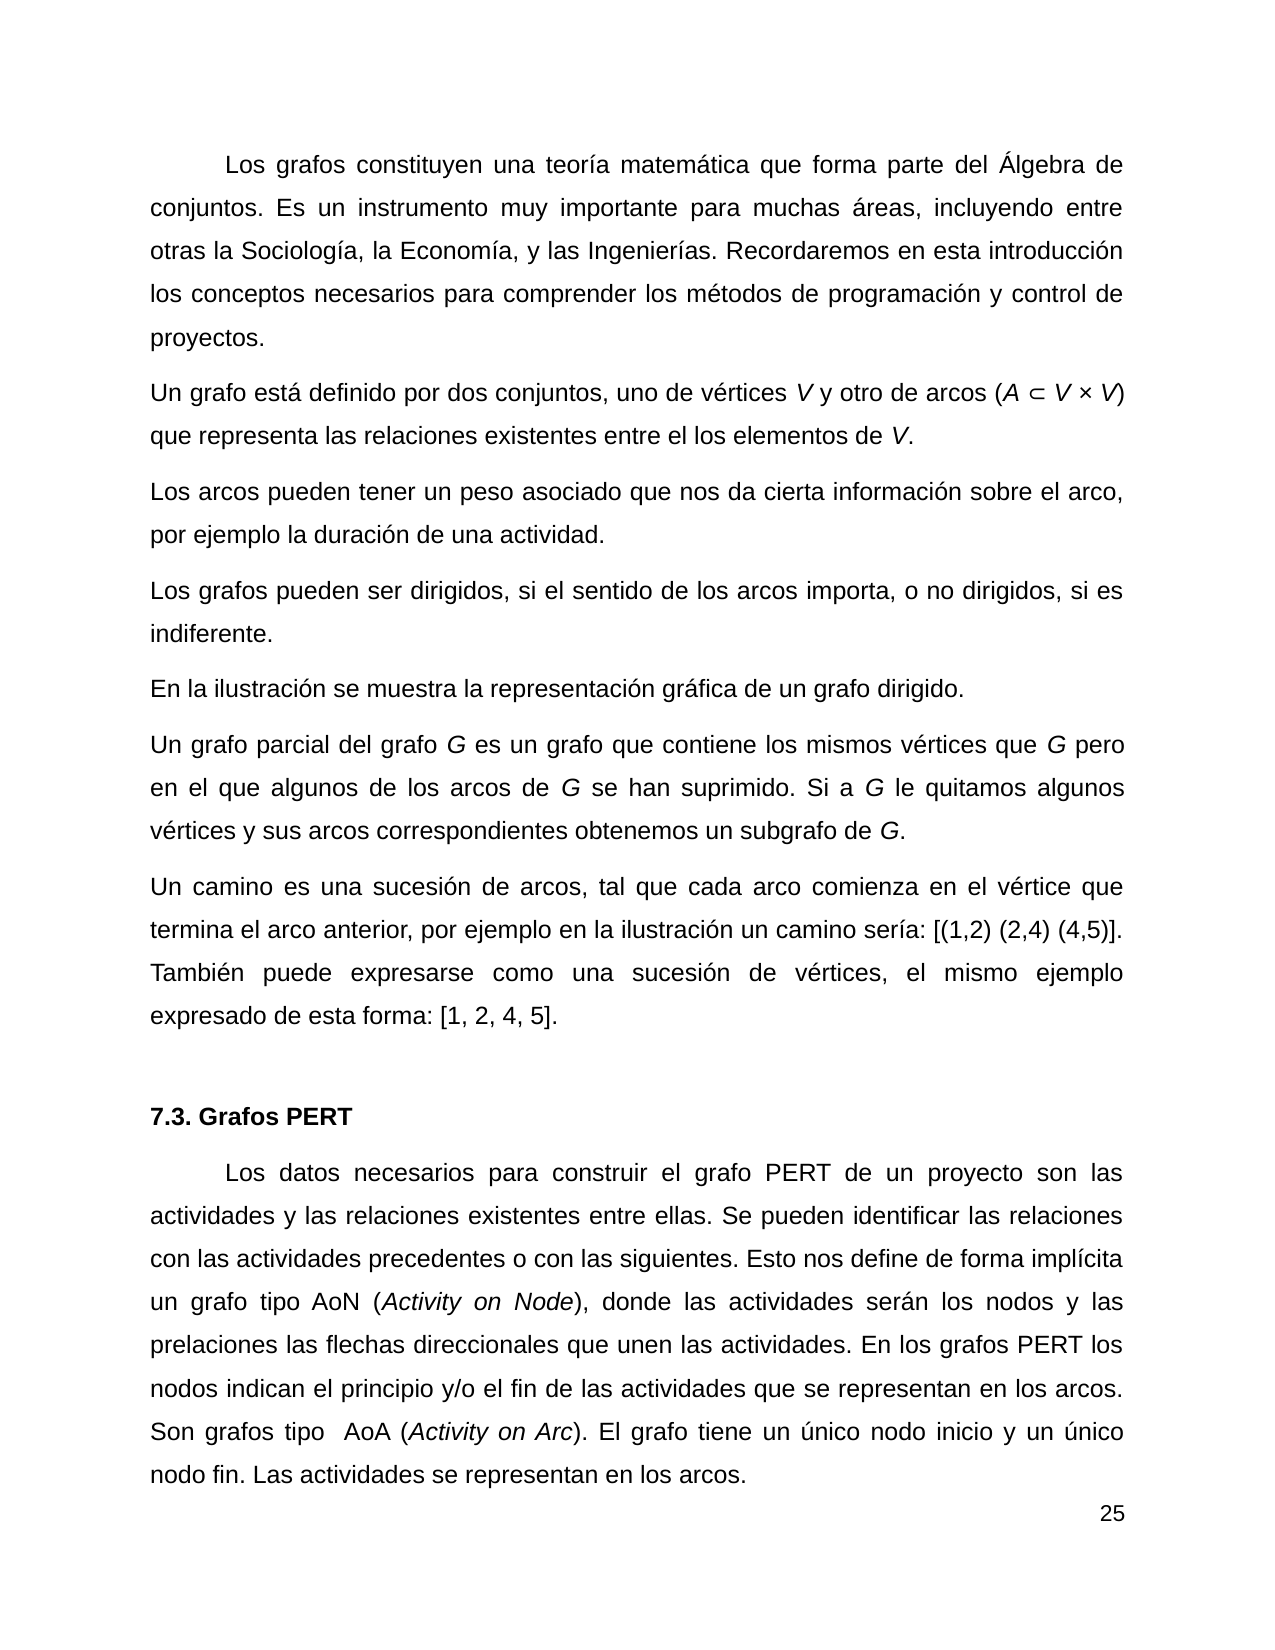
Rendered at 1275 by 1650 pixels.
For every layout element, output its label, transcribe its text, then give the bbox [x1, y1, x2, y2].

text Los grafos pueden ser dirigidos, si el sentido de los arcos importa, o no dirigidos, si es indiferente. [150, 576, 1125, 647]
text Los grafos constituyen una teoría matemática que forma parte del Álgebra de conjuntos. Es un instrumento muy importante para muchas áreas, incluyendo entre otras la Sociología, la Economía, y las Ingenierías. Recordaremos en esta introducción los conceptos necesarios para comprender los métodos de programación y control de proyectos. [150, 150, 1125, 351]
text Un grafo parcial del grafo G es un grafo que contiene los mismos vértices que G pero en el que algunos de los arcos de G se han suprimido. Si a G le quitamos algunos vértices y sus arcos correspondientes obtenemos un subgrafo de G. [150, 730, 1125, 845]
text Un grafo está definido por dos conjuntos, uno de vértices V y otro de arcos (A ⊂ V × V) que representa las relaciones existentes entre el los elementos de V. [150, 378, 1125, 450]
text Los datos necesarios para construir el grafo PERT de un proyecto son las actividades y las relaciones existentes entre ellas. Se pueden identificar las relaciones con las actividades precedentes o con las siguientes. Esto nos define de forma implícita un grafo tipo AoN (Activity on Node), donde las actividades serán los nodos y las prelaciones las flechas direccionales que unen las actividades. En los grafos PERT los nodos indican el principio y/o el fin de las actividades que se representan en los arcos. Son grafos tipo AoA (Activity on Arc). El grafo tiene un único nodo inicio y un único nodo fin. Las actividades se representan en los arcos. [150, 1158, 1125, 1489]
text Un camino es una sucesión de arcos, tal que cada arco comienza en el vértice que termina el arco anterior, por ejemplo en la ilustración un camino sería: [(1,2) (2,4) (4,5)]. También puede expresarse como una sucesión de vértices, el mismo ejemplo expresado de esta forma: [1, 2, 4, 5]. [150, 872, 1125, 1030]
text 7.3. Grafos PERT [150, 1102, 1125, 1131]
text En la ilustración se muestra la representación gráfica de un grafo dirigido. [150, 674, 1125, 703]
text Los arcos pueden tener un peso asociado que nos da cierta información sobre el arco, por ejemplo la duración de una actividad. [150, 477, 1125, 549]
